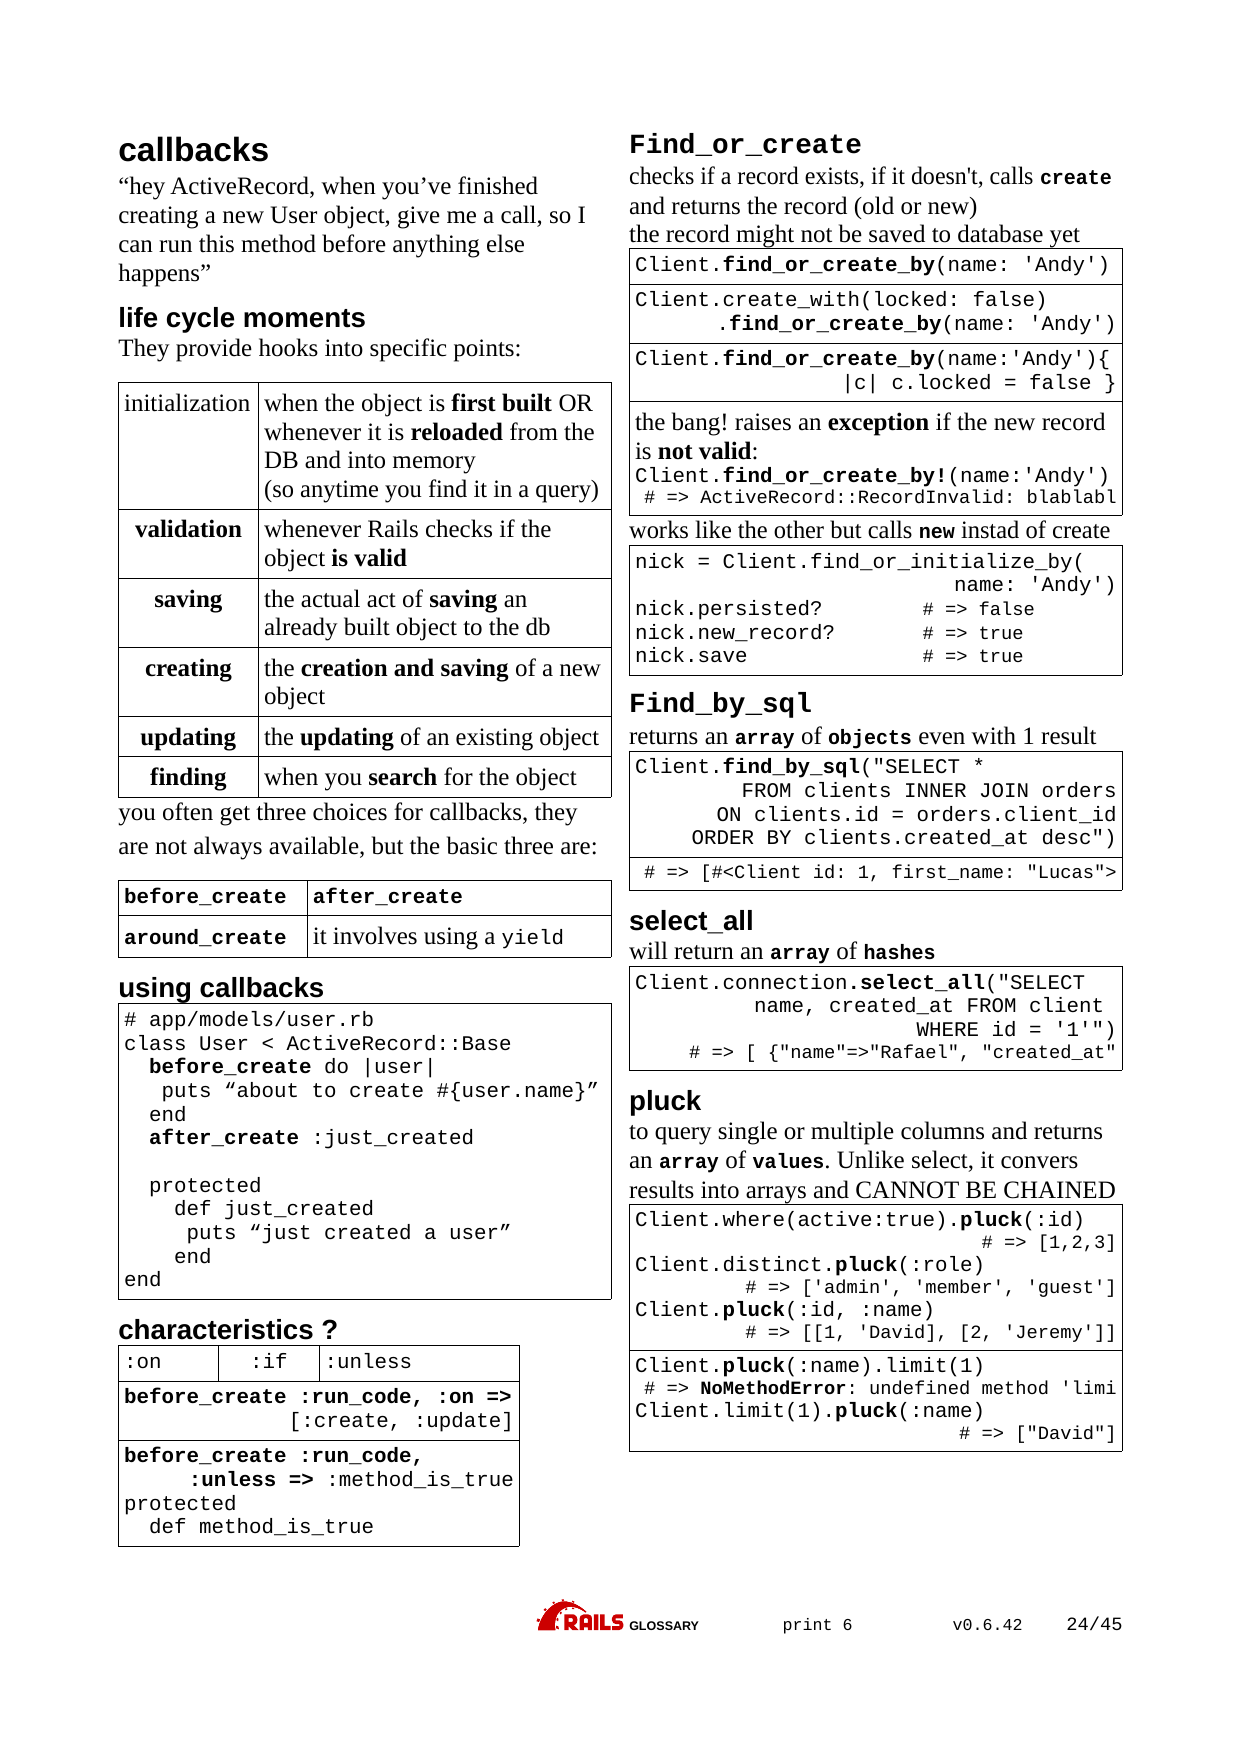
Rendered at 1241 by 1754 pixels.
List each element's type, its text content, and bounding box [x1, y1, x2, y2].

subtitle life cycle moments [118, 301, 611, 333]
subtitle pluck [629, 1084, 1122, 1116]
table_cell Client.create_with(locked: false) .find_or_create_by(name: 'Andy') [630, 285, 1122, 342]
table_header Client.where(active:true).pluck(:id) # => [1,2,3] Client.distinct.pluck(:role) # => ['admin', 'member', 'guest'] Client.pluck(:id, :name) # => [[1, 'David], [2, 'Jeremy']] [630, 1205, 1122, 1350]
text will return an array of hashes [629, 936, 1122, 966]
table_cell around_create [119, 916, 307, 957]
table_cell creating [119, 648, 258, 716]
table_cell finding [119, 757, 258, 797]
table_cell the creation and saving of a new object [259, 648, 611, 716]
subtitle Find_by_sql [629, 689, 1122, 721]
text and returns the record (old or new) [629, 191, 1122, 219]
table_cell the bang! raises an exception if the new record is not valid: Client.find_or_create_by!(name:'Andy') # => ActiveRecord::RecordInvalid: blablabl [630, 402, 1122, 515]
table_header :unless [320, 1346, 519, 1381]
table_header # app/models/user.rb class User < ActiveRecord::Base before_create do |user| puts “about to create #{user.name}” end after_create :just_created protected def just_created puts “just created a user” end end [119, 1004, 611, 1299]
subtitle characteristics ? [118, 1313, 611, 1345]
table_cell the actual act of saving an already built object to the db [259, 579, 611, 647]
table_cell before_create :run_code, :unless => :method_is_true protected def method_is_true [119, 1441, 519, 1546]
table_header nick = Client.find_or_initialize_by( name: 'Andy') nick.persisted? # => false nick.new_record? # => true nick.save # => true [630, 546, 1122, 675]
table_cell saving [119, 579, 258, 647]
table_cell the updating of an existing object [259, 717, 611, 756]
table_header Client.find_by_sql("SELECT * FROM clients INNER JOIN orders ON clients.id = orders.client_id ORDER BY clients.created_at desc") [630, 752, 1122, 857]
text checks if a record exists, if it doesn't, calls create [629, 161, 1122, 191]
table_cell updating [119, 717, 258, 756]
text you often get three choices for callbacks, they are not always available, but the basic three are: [118, 798, 611, 860]
subtitle using callbacks [118, 971, 611, 1003]
text “hey ActiveRecord, when you’ve finished creating a new User object, give me a call, so I can run this method before anything else happens” [118, 171, 611, 286]
text the record might not be saved to database yet [629, 219, 1122, 248]
table_cell whenever Rails checks if the object is valid [259, 510, 611, 578]
table_header before_create [119, 881, 307, 915]
subtitle Find_or_create [629, 130, 1122, 161]
subtitle callbacks [118, 130, 611, 168]
table_header :on [119, 1346, 218, 1381]
text They provide hooks into specific points: [118, 333, 611, 362]
text to query single or multiple columns and returns an array of values. Unlike select, it convers results into arrays and CANNOT BE CHAINED [629, 1116, 1122, 1203]
table_cell validation [119, 510, 258, 578]
table_cell # => [#<Client id: 1, first_name: "Lucas"> [630, 858, 1122, 889]
table_header initialization [119, 383, 258, 509]
table_header Client.connection.select_all("SELECT name, created_at FROM client WHERE id = '1'") # => [ {"name"=>"Rafael", "created_at" [630, 967, 1122, 1069]
table_header when the object is first built OR whenever it is reloaded from the DB and into memory (so anytime you find it in a query) [259, 383, 611, 509]
table_header Client.find_or_create_by(name: 'Andy') [630, 249, 1122, 283]
table_cell when you search for the object [259, 757, 611, 797]
table_cell Client.find_or_create_by(name:'Andy'){ |c| c.locked = false } [630, 344, 1122, 401]
table_cell Client.pluck(:name).limit(1) # => NoMethodError: undefined method 'limi Client.limit(1).pluck(:name) # => ["David"] [630, 1351, 1122, 1451]
table_cell before_create :run_code, :on => [:create, :update] [119, 1382, 519, 1439]
table_header :if [219, 1346, 319, 1381]
text works like the other but calls new instad of create [629, 516, 1122, 545]
text returns an array of objects even with 1 result [629, 721, 1122, 751]
table_header after_create [308, 881, 611, 915]
subtitle select_all [629, 904, 1122, 936]
table_cell it involves using a yield [308, 916, 611, 957]
